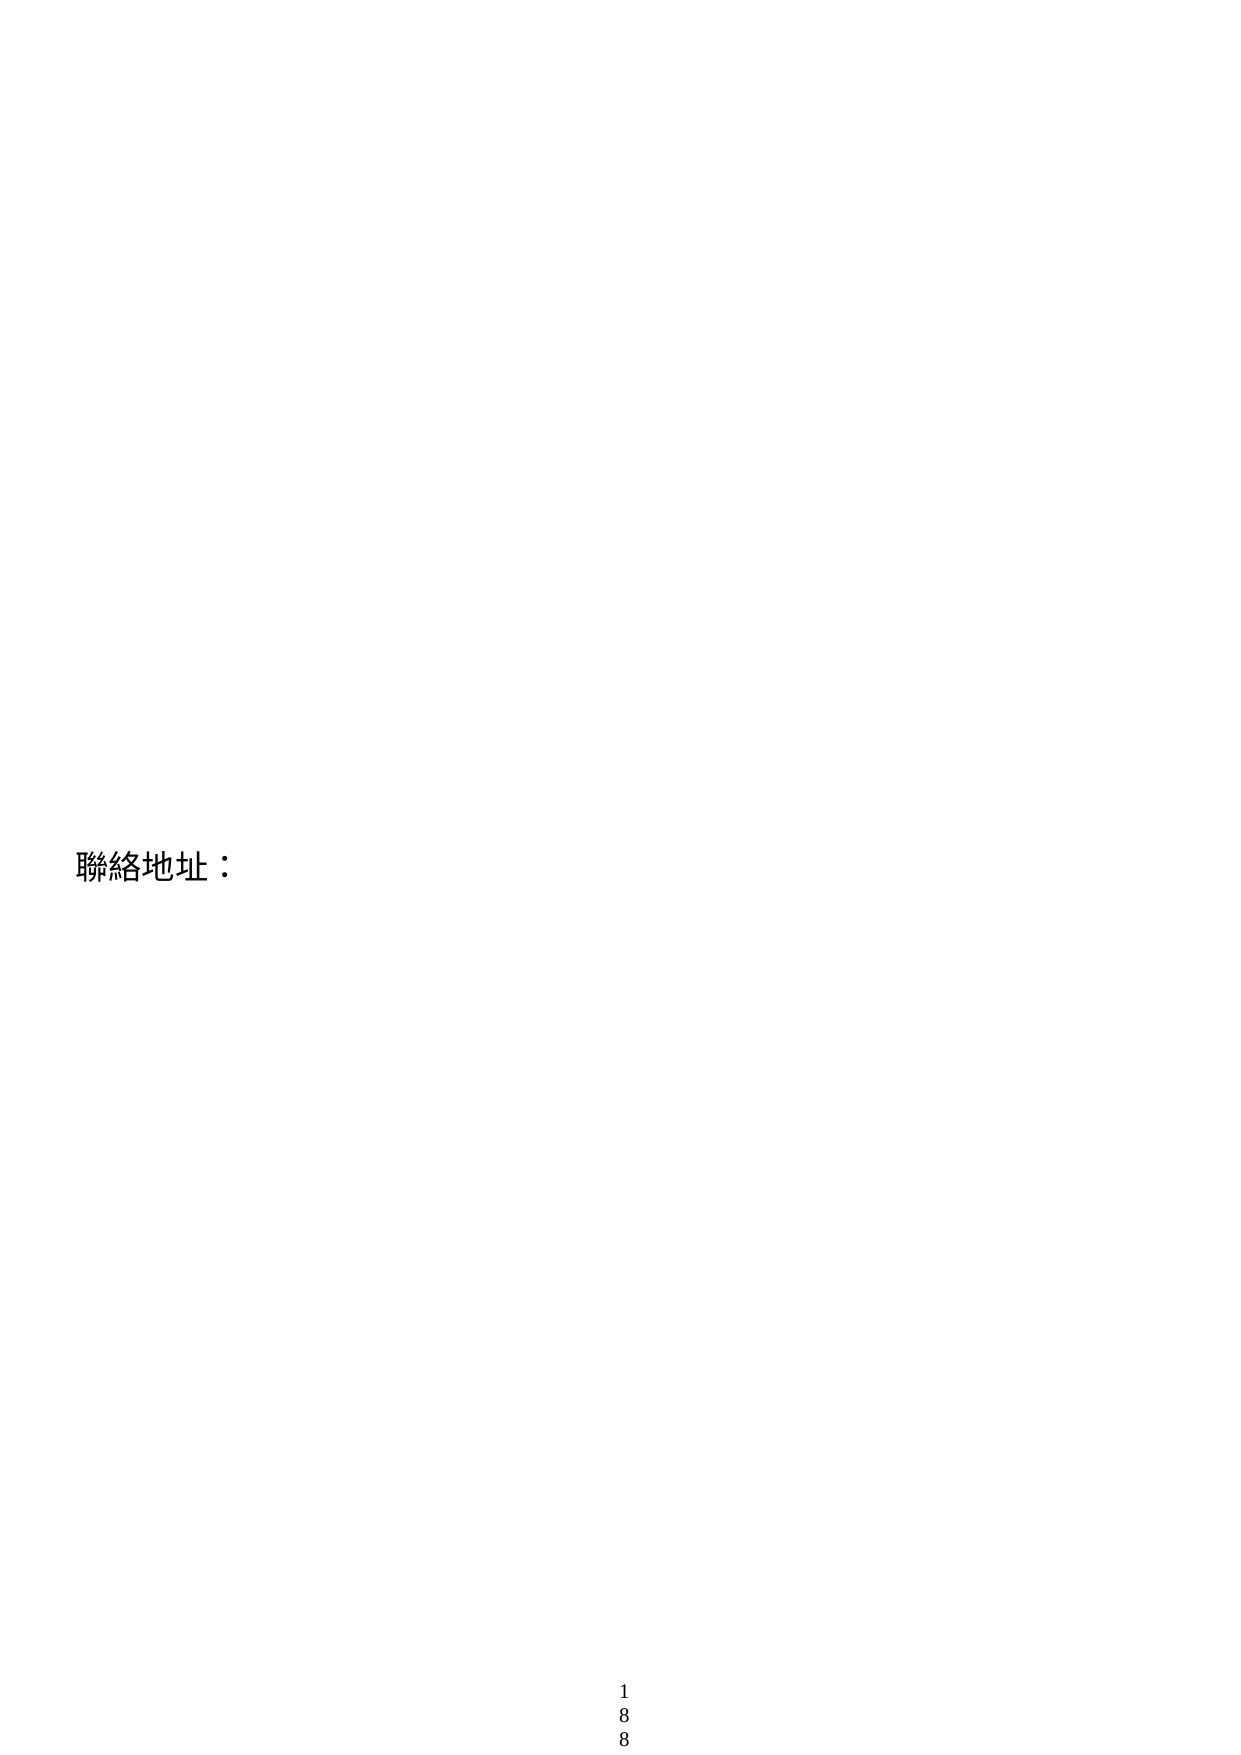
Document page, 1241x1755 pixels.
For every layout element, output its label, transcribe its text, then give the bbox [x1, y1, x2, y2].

text 聯絡地址： [75, 841, 1165, 889]
